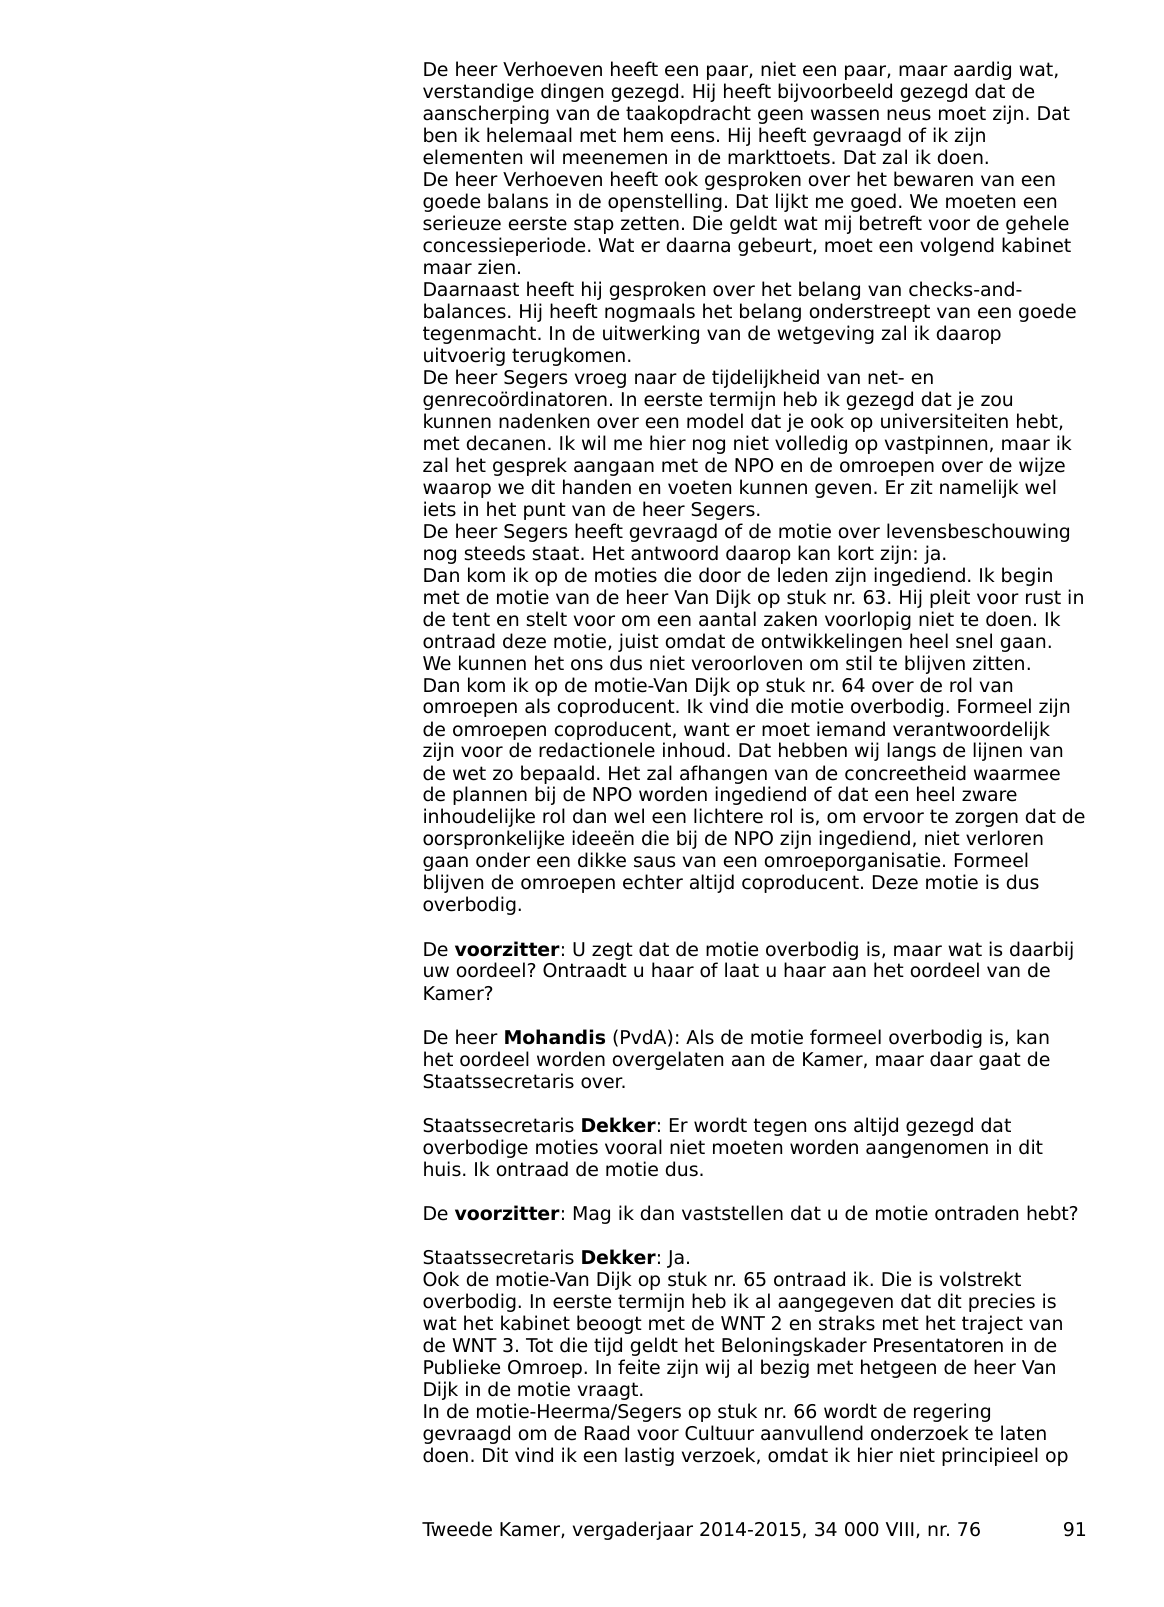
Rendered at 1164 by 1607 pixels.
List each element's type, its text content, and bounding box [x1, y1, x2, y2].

text De heer Verhoeven heeft ook gesproken over het bewaren van een goede balans in de openstelling. Dat lijkt me goed. We moeten een serieuze eerste stap zetten. Die geldt wat mij betreft voor de gehele concessieperiode. Wat er daarna gebeurt, moet een volgend kabinet maar zien. [422, 169, 1087, 279]
text Staatssecretaris Dekker: Er wordt tegen ons altijd gezegd dat overbodige moties vooral niet moeten worden aangenomen in dit huis. Ik ontraad de motie dus. [422, 1115, 1087, 1181]
text Staatssecretaris Dekker: Ja. [422, 1247, 1087, 1269]
text De heer Segers vroeg naar de tijdelijkheid van net- en genrecoördinatoren. In eerste termijn heb ik gezegd dat je zou kunnen nadenken over een model dat je ook op universiteiten hebt, met decanen. Ik wil me hier nog niet volledig op vastpinnen, maar ik zal het gesprek aangaan met de NPO en de omroepen over de wijze waarop we dit handen en voeten kunnen geven. Er zit namelijk wel iets in het punt van de heer Segers. [422, 367, 1087, 521]
text De voorzitter: Mag ik dan vaststellen dat u de motie ontraden hebt? [422, 1203, 1087, 1225]
text Dan kom ik op de motie-Van Dijk op stuk nr. 64 over de rol van omroepen als coproducent. Ik vind die motie overbodig. Formeel zijn de omroepen coproducent, want er moet iemand verantwoordelijk zijn voor de redactionele inhoud. Dat hebben wij langs de lijnen van de wet zo bepaald. Het zal afhangen van de concreetheid waarmee de plannen bij de NPO worden ingediend of dat een heel zware inhoudelijke rol dan wel een lichtere rol is, om ervoor te zorgen dat de oorspronkelijke ideeën die bij de NPO zijn ingediend, niet verloren gaan onder een dikke saus van een omroeporganisatie. Formeel blijven de omroepen echter altijd coproducent. Deze motie is dus overbodig. [422, 674, 1087, 916]
text Daarnaast heeft hij gesproken over het belang van checks-and-balances. Hij heeft nogmaals het belang onderstreept van een goede tegenmacht. In de uitwerking van de wetgeving zal ik daarop uitvoerig terugkomen. [422, 279, 1087, 367]
text De heer Verhoeven heeft een paar, niet een paar, maar aardig wat, verstandige dingen gezegd. Hij heeft bijvoorbeeld gezegd dat de aanscherping van de taakopdracht geen wassen neus moet zijn. Dat ben ik helemaal met hem eens. Hij heeft gevraagd of ik zijn elementen wil meenemen in de markttoets. Dat zal ik doen. [422, 59, 1087, 169]
text Dan kom ik op de moties die door de leden zijn ingediend. Ik begin met de motie van de heer Van Dijk op stuk nr. 63. Hij pleit voor rust in de tent en stelt voor om een aantal zaken voorlopig niet te doen. Ik ontraad deze motie, juist omdat de ontwikkelingen heel snel gaan. We kunnen het ons dus niet veroorloven om stil te blijven zitten. [422, 564, 1087, 674]
text Ook de motie-Van Dijk op stuk nr. 65 ontraad ik. Die is volstrekt overbodig. In eerste termijn heb ik al aangegeven dat dit precies is wat het kabinet beoogt met de WNT 2 en straks met het traject van de WNT 3. Tot die tijd geldt het Beloningskader Presentatoren in de Publieke Omroep. In feite zijn wij al bezig met hetgeen de heer Van Dijk in de motie vraagt. [422, 1269, 1087, 1401]
text De heer Mohandis (PvdA): Als de motie formeel overbodig is, kan het oordeel worden overgelaten aan de Kamer, maar daar gaat de Staatssecretaris over. [422, 1027, 1087, 1092]
text De voorzitter: U zegt dat de motie overbodig is, maar wat is daarbij uw oordeel? Ontraadt u haar of laat u haar aan het oordeel van de Kamer? [422, 938, 1087, 1004]
text In de motie-Heerma/Segers op stuk nr. 66 wordt de regering gevraagd om de Raad voor Cultuur aanvullend onderzoek te laten doen. Dit vind ik een lastig verzoek, omdat ik hier niet principieel op [422, 1401, 1087, 1467]
text De heer Segers heeft gevraagd of de motie over levensbeschouwing nog steeds staat. Het antwoord daarop kan kort zijn: ja. [422, 521, 1087, 564]
